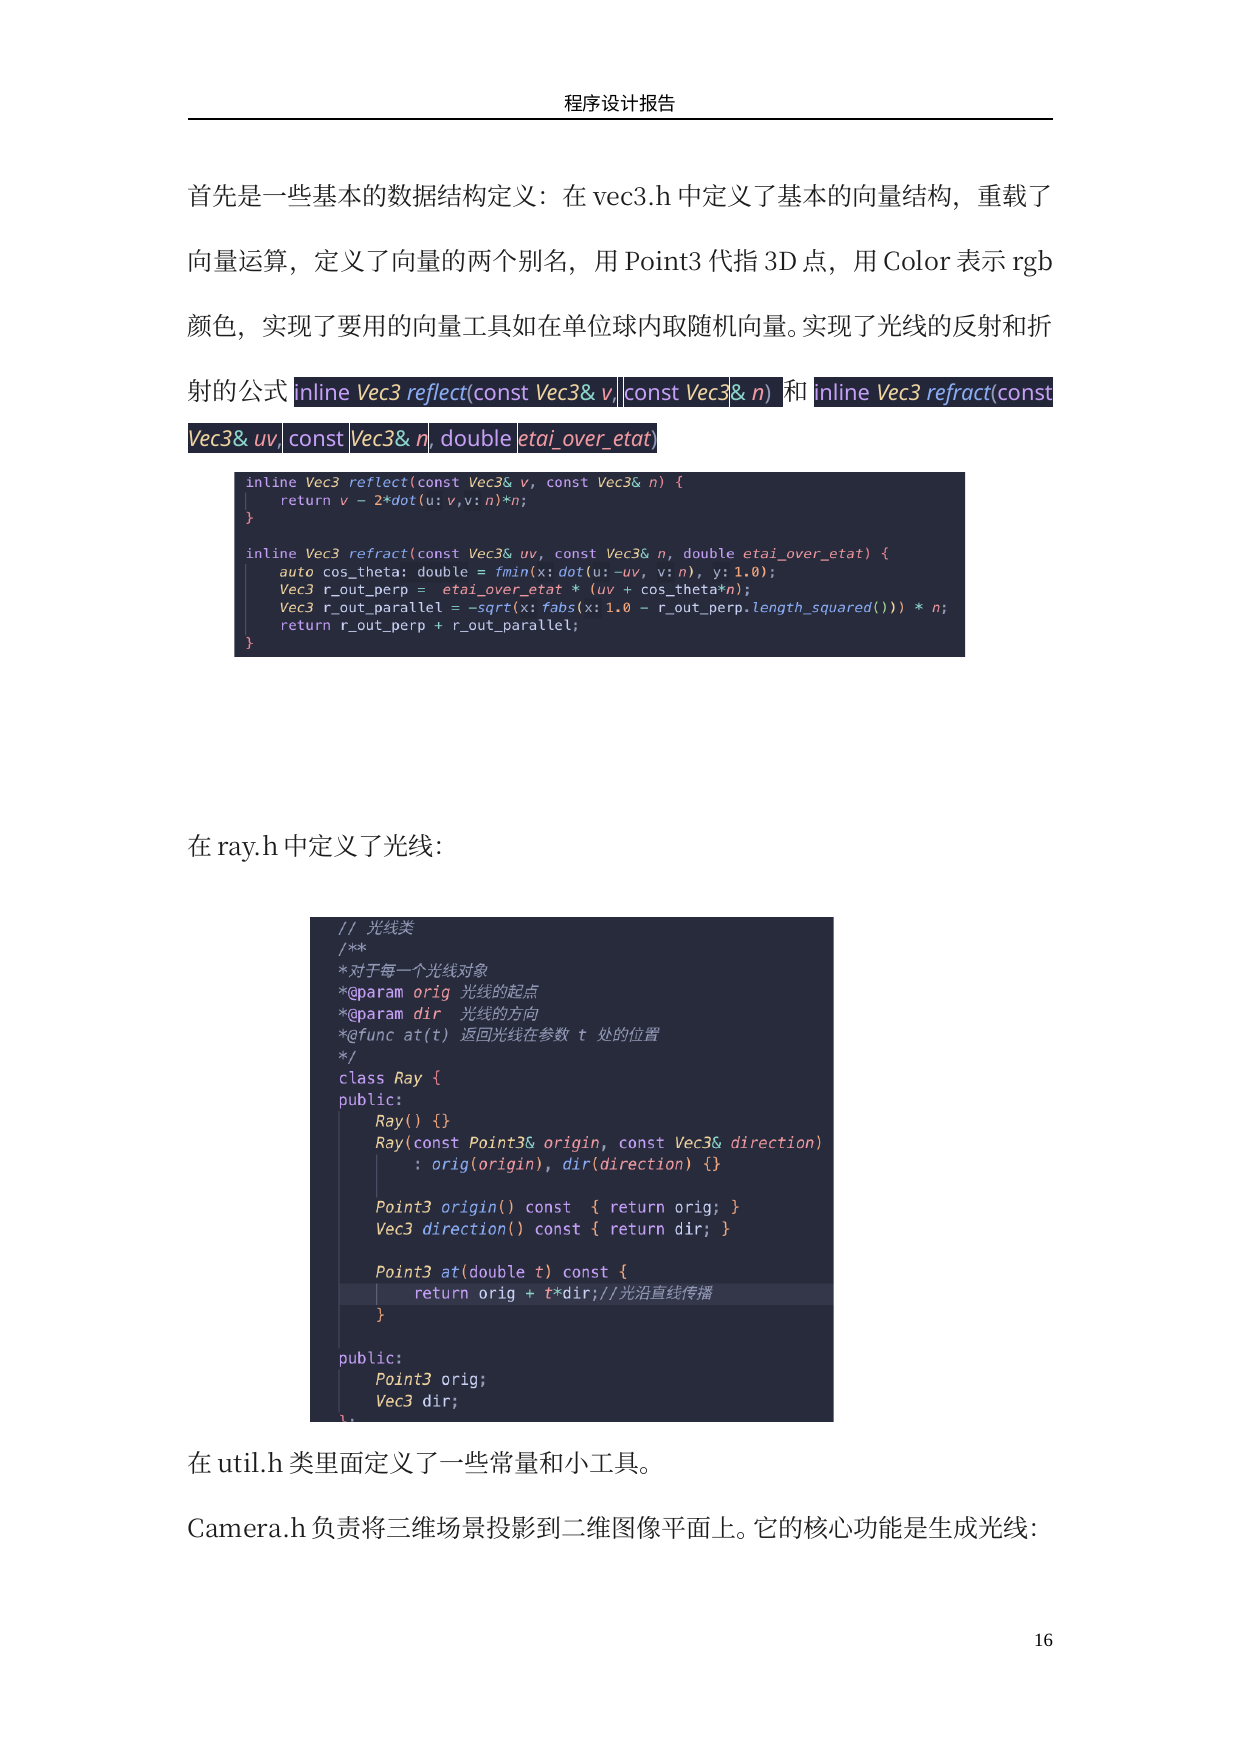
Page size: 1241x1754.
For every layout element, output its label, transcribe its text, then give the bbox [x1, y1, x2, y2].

text Camera.h负责将三维场景投影到二维图像平面上。它的核心功能是生成光线： [187, 1494, 1053, 1559]
picture [234, 472, 966, 657]
text 首先是一些基本的数据结构定义：在vec3.h中定义了基本的向量结构，重载了向量运算，定义了向量的两个别名，用Point3代指3D点，用Color表示rgb颜色，实现了要用的向量工具如在单位球内取随机向量。实现了光线的反射和折射的公式inline Vec3 reflect(const Vec3& v, const Vec3& n) 和inline Vec3 refract(const Vec3& uv, const Vec3& n, double etai_over_etat) [187, 162, 1053, 454]
text 在ray.h中定义了光线： [187, 812, 1053, 877]
picture [310, 917, 834, 1422]
text 在util.h类里面定义了一些常量和小工具。 [187, 1446, 1053, 1484]
